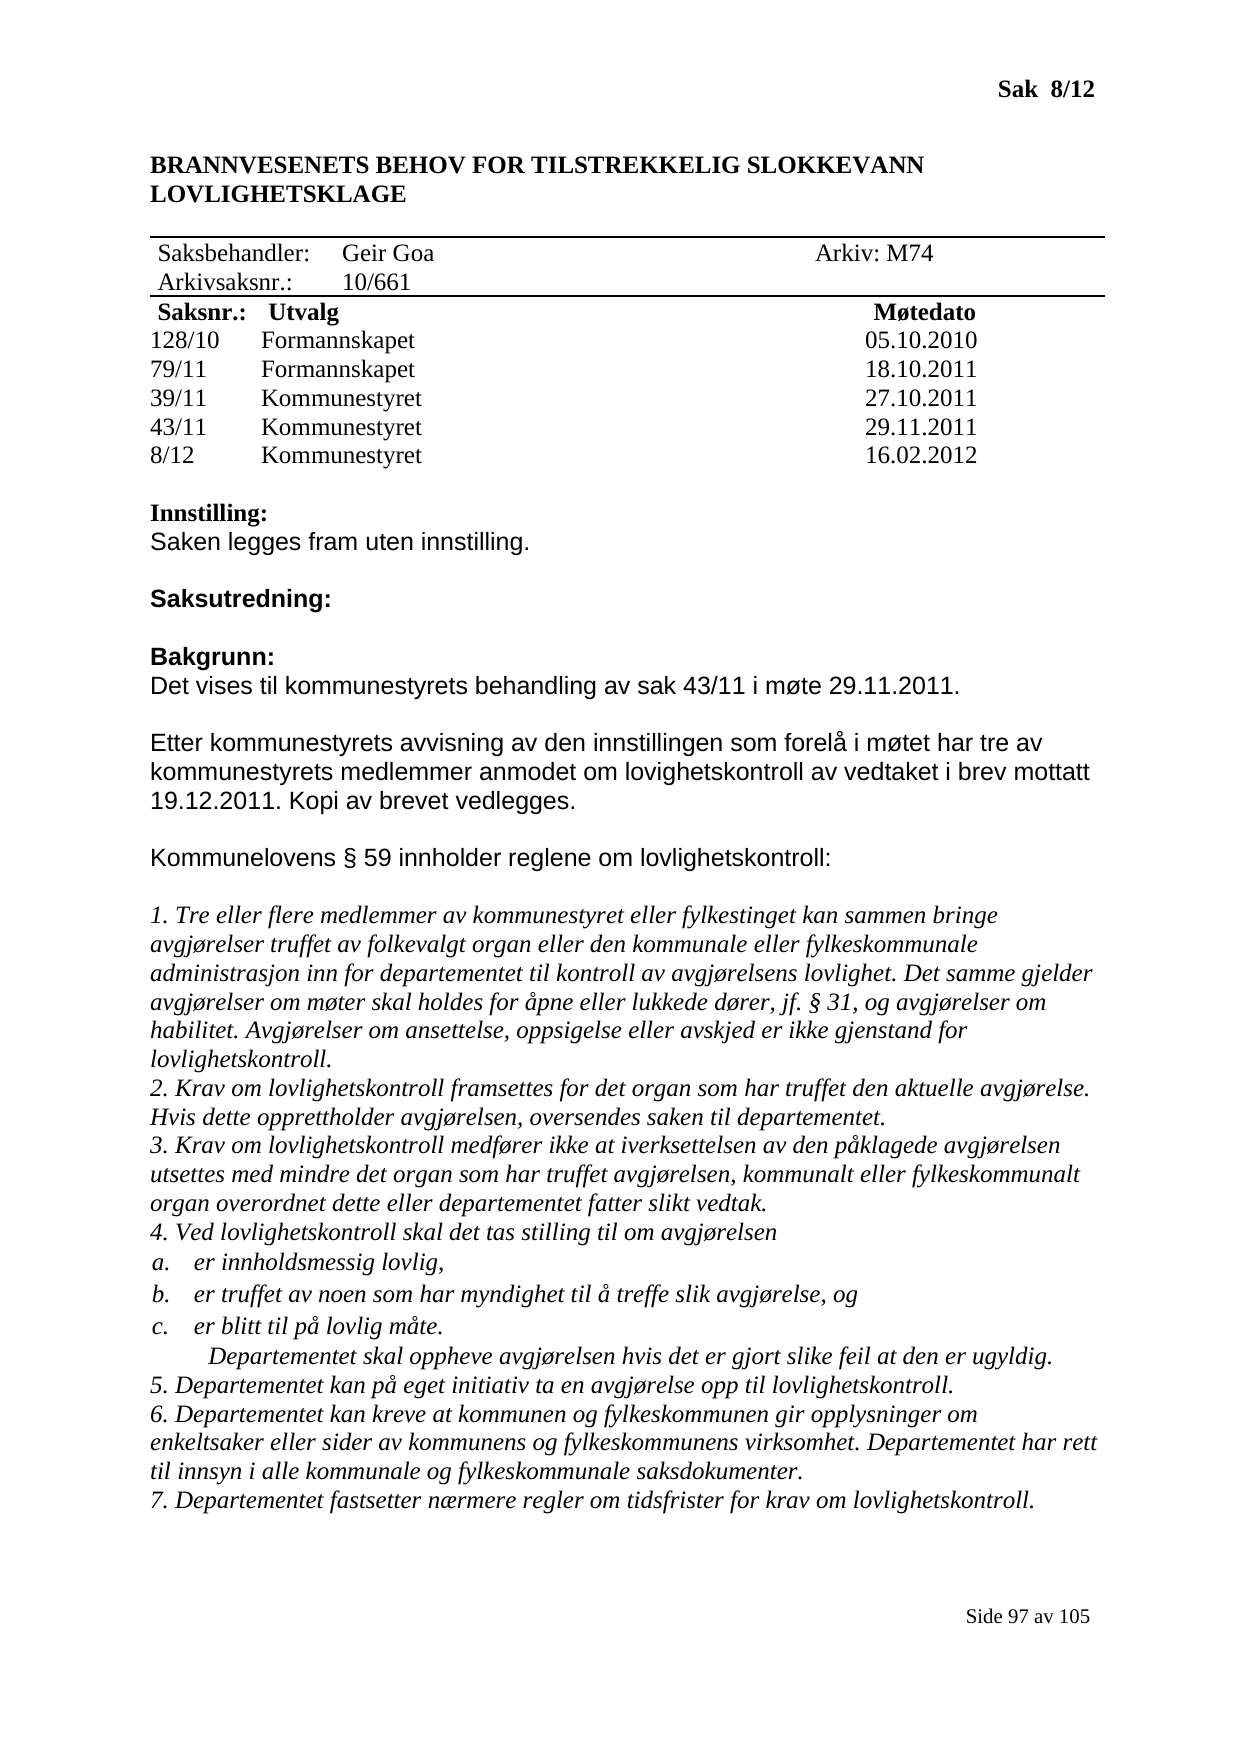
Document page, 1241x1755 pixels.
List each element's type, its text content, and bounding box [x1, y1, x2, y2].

text Det vises til kommunestyrets behandling av sak 43/11 i møte 29.11.2011. [150, 671, 1100, 699]
table_cell Saksnr.: [150, 297, 261, 326]
text 6. Departementet kan kreve at kommunen og fylkeskommunen gir opplysninger om enkeltsaker eller sider av kommunens og fylkeskommunens virksomhet. Departementet har rett til innsyn i alle kommunale og fylkeskommunale saksdokumenter. [150, 1399, 1100, 1485]
table_cell Møtedato [866, 295, 1115, 326]
text 128/10 Formannskapet 05.10.2010 [150, 326, 1100, 354]
table_header er truffet av noen som har myndighet til å treffe slik avgjørelse, og [192, 1278, 1100, 1309]
table_header b. [150, 1278, 192, 1309]
text Innstilling: [150, 498, 1100, 527]
text Departementet skal oppheve avgjørelsen hvis det er gjort slike feil at den er ugyldig. [150, 1341, 1100, 1370]
table_cell Arkivsaksnr.: [150, 267, 334, 295]
text 1. Tre eller flere medlemmer av kommunestyret eller fylkestinget kan sammen bringe avgjørelser truffet av folkevalgt organ eller den kommunale eller fylkeskommunale administrasjon inn for departementet til kontroll av avgjørelsens lovlighet. Det samme gjelder avgjørelser om møter skal holdes for åpne eller lukkede dører, jf. § 31, og avgjørelser om habilitet. Avgjørelser om ansettelse, oppsigelse eller avskjed er ikke gjenstand for lovlighetskontroll. [150, 901, 1100, 1073]
table_cell [1105, 267, 1115, 295]
text Kommunelovens § 59 innholder reglene om lovlighetskontroll: [150, 843, 1100, 872]
table_header [1105, 236, 1115, 267]
table_header Saksbehandler: [150, 238, 334, 267]
table_header er blitt til på lovlig måte. [192, 1309, 1100, 1341]
text 79/11 Formannskapet 18.10.2011 [150, 354, 1100, 383]
table_cell 10/661 [335, 267, 576, 295]
text Saken legges fram uten innstilling. [150, 527, 1100, 556]
text Saksutredning: [150, 584, 1100, 613]
table_header a. [150, 1246, 192, 1277]
text Bakgrunn: [150, 642, 1100, 671]
text 2. Krav om lovlighetskontroll framsettes for det organ som har truffet den aktuelle avgjørelse. Hvis dette opprettholder avgjørelsen, oversendes saken til departementet. [150, 1073, 1100, 1131]
table_cell [808, 267, 1104, 295]
table_cell Utvalg [261, 297, 866, 326]
text 5. Departementet kan på eget initiativ ta en avgjørelse opp til lovlighetskontroll. [150, 1370, 1100, 1399]
table_header Arkiv: M74 [808, 238, 1104, 267]
table_header er innholdsmessig lovlig, [192, 1246, 1100, 1277]
table_cell [576, 267, 807, 295]
text LOVLIGHETSKLAGE [150, 179, 1100, 207]
table_header c. [150, 1309, 192, 1341]
table_header Geir Goa [335, 238, 807, 267]
text 8/12 Kommunestyret 16.02.2012 [150, 441, 1100, 469]
text Etter kommunestyrets avvisning av den innstillingen som forelå i møtet har tre av kommunestyrets medlemmer anmodet om lovighetskontroll av vedtaket i brev mottatt 19.12.2011. Kopi av brevet vedlegges. [150, 728, 1100, 814]
text BRANNVESENETS BEHOV FOR TILSTREKKELIG SLOKKEVANN [150, 150, 1100, 179]
text 43/11 Kommunestyret 29.11.2011 [150, 412, 1100, 441]
text 3. Krav om lovlighetskontroll medfører ikke at iverksettelsen av den påklagede avgjørelsen utsettes med mindre det organ som har truffet avgjørelsen, kommunalt eller fylkeskommunalt organ overordnet dette eller departementet fatter slikt vedtak. [150, 1131, 1100, 1217]
text 7. Departementet fastsetter nærmere regler om tidsfrister for krav om lovlighetskontroll. [150, 1485, 1100, 1514]
text 4. Ved lovlighetskontroll skal det tas stilling til om avgjørelsen [150, 1217, 1100, 1246]
text 39/11 Kommunestyret 27.10.2011 [150, 383, 1100, 412]
